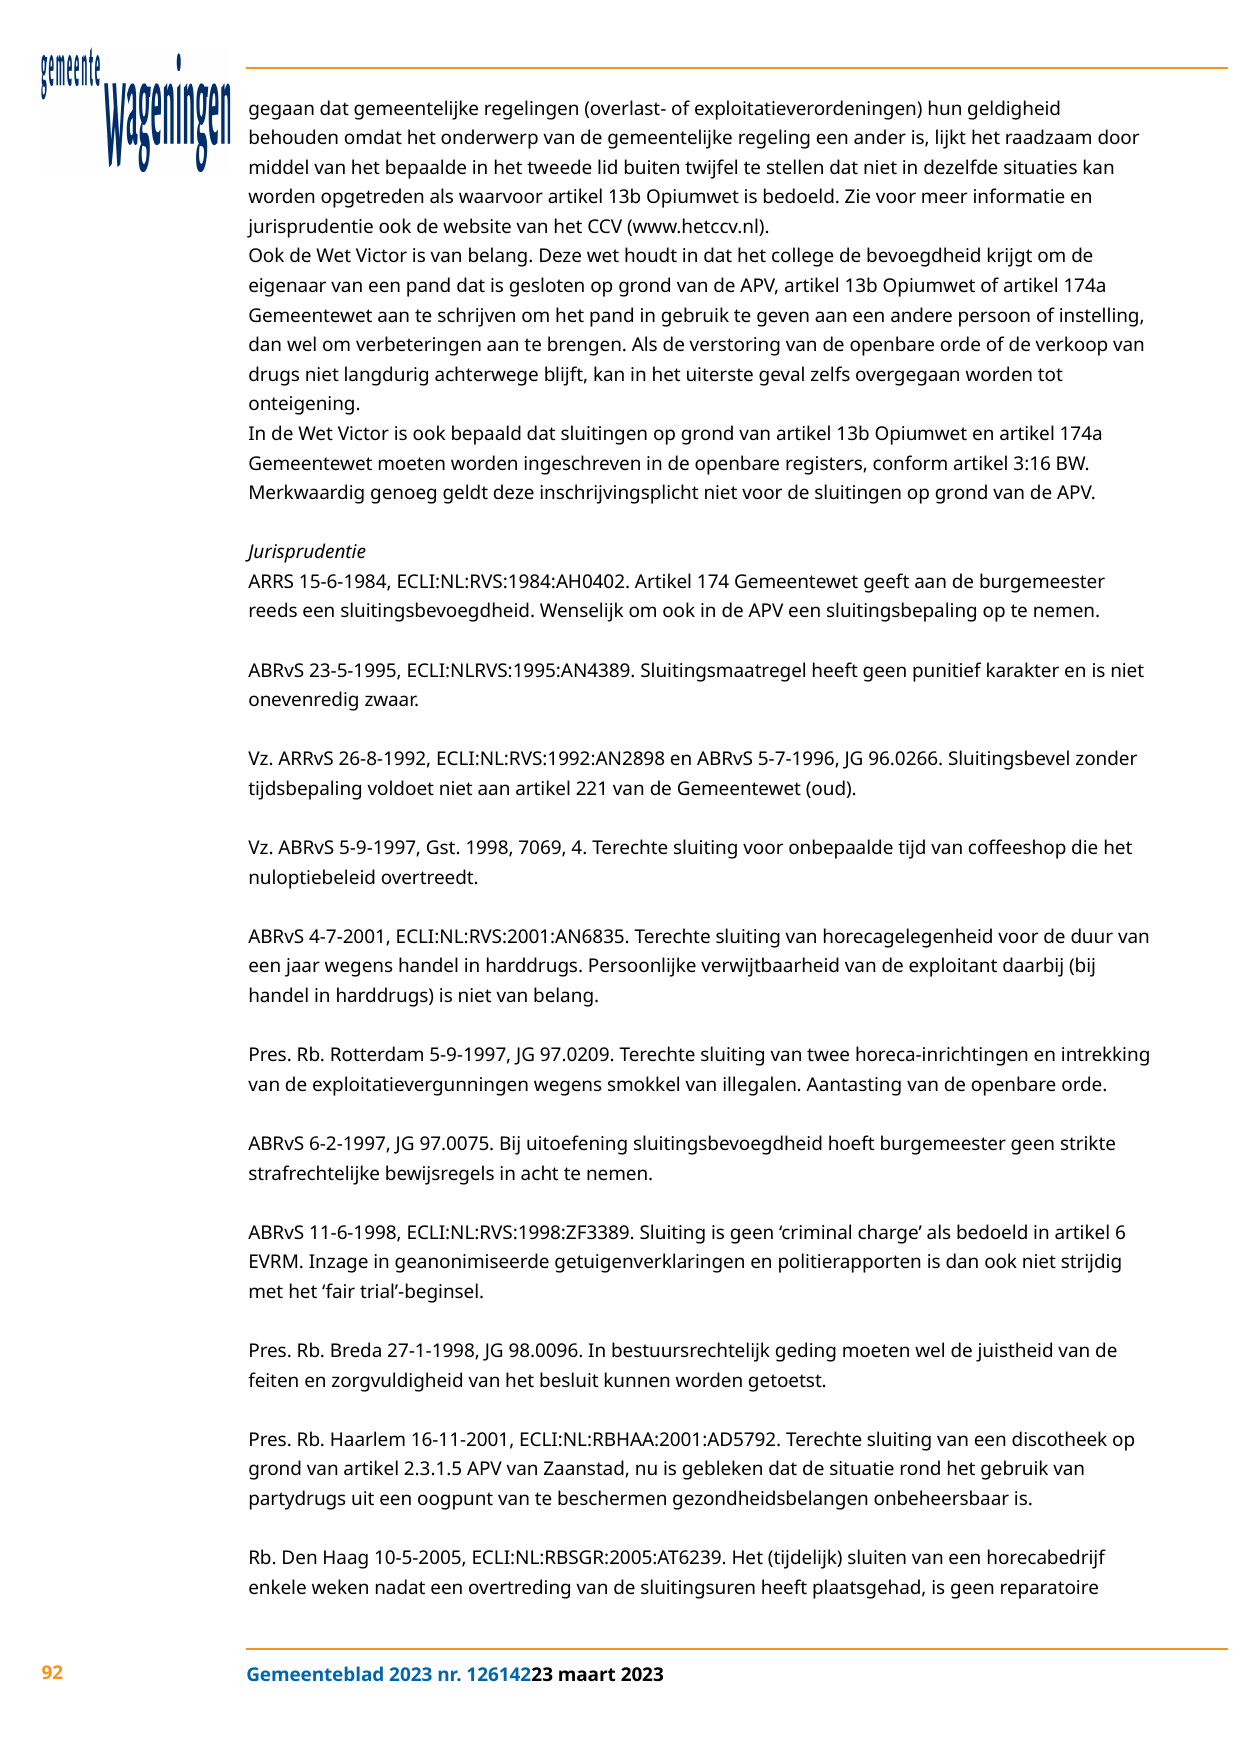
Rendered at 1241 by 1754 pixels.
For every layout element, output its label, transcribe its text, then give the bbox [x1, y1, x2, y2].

text Pres. Rb. Breda 27-1-1998, JG 98.0096. In bestuursrechtelijk geding moeten wel de juistheid van de feiten en zorgvuldigheid van het besluit kunnen worden getoetst. [248, 1337, 1152, 1393]
text Jurisprudentie [248, 538, 1152, 564]
text Ook de Wet Victor is van belang. Deze wet houdt in dat het college de bevoegdheid krijgt om de eigenaar van een pand dat is gesloten op grond van de APV, artikel 13b Opiumwet of artikel 174a Gemeentewet aan te schrijven om het pand in gebruik te geven aan een andere persoon of instelling, dan wel om verbeteringen aan te brengen. Als de verstoring van de openbare orde of de verkoop van drugs niet langdurig achterwege blijft, kan in het uiterste geval zelfs overgegaan worden tot onteigening. [248, 243, 1152, 416]
text Pres. Rb. Haarlem 16-11-2001, ECLI:NL:RBHAA:2001:AD5792. Terechte sluiting van een discotheek op grond van artikel 2.3.1.5 APV van Zaanstad, nu is gebleken dat de situatie rond het gebruik van partydrugs uit een oogpunt van te beschermen gezondheidsbelangen onbeheersbaar is. [248, 1426, 1152, 1511]
picture [41, 47, 231, 172]
text gegaan dat gemeentelijke regelingen (overlast- of exploitatieverordeningen) hun geldigheid behouden omdat het onderwerp van de gemeentelijke regeling een ander is, lijkt het raadzaam door middel van het bepaalde in het tweede lid buiten twijfel te stellen dat niet in dezelfde situaties kan worden opgetreden als waarvoor artikel 13b Opiumwet is bedoeld. Zie voor meer informatie en jurisprudentie ook de website van het CCV (www.hetccv.nl). [248, 95, 1152, 239]
text Vz. ARRvS 26-8-1992, ECLI:NL:RVS:1992:AN2898 en ABRvS 5-7-1996, JG 96.0266. Sluitingsbevel zonder tijdsbepaling voldoet niet aan artikel 221 van de Gemeentewet (oud). [248, 746, 1152, 801]
text In de Wet Victor is ook bepaald dat sluitingen op grond van artikel 13b Opiumwet en artikel 174a Gemeentewet moeten worden ingeschreven in de openbare registers, conform artikel 3:16 BW. Merkwaardig genoeg geldt deze inschrijvingsplicht niet voor de sluitingen op grond van de APV. [248, 420, 1152, 505]
text Rb. Den Haag 10-5-2005, ECLI:NL:RBSGR:2005:AT6239. Het (tijdelijk) sluiten van een horecabedrijf enkele weken nadat een overtreding van de sluitingsuren heeft plaatsgehad, is geen reparatoire [248, 1544, 1152, 1600]
text ABRvS 23-5-1995, ECLI:NLRVS:1995:AN4389. Sluitingsmaatregel heeft geen punitief karakter en is niet onevenredig zwaar. [248, 657, 1152, 712]
text Vz. ABRvS 5-9-1997, Gst. 1998, 7069, 4. Terechte sluiting voor onbepaalde tijd van coffeeshop die het nuloptiebeleid overtreedt. [248, 834, 1152, 890]
text ABRvS 6-2-1997, JG 97.0075. Bij uitoefening sluitingsbevoegdheid hoeft burgemeester geen strikte strafrechtelijke bewijsregels in acht te nemen. [248, 1130, 1152, 1186]
text ABRvS 4-7-2001, ECLI:NL:RVS:2001:AN6835. Terechte sluiting van horecagelegenheid voor de duur van een jaar wegens handel in harddrugs. Persoonlijke verwijtbaarheid van de exploitant daarbij (bij handel in harddrugs) is niet van belang. [248, 923, 1152, 1008]
text ARRS 15-6-1984, ECLI:NL:RVS:1984:AH0402. Artikel 174 Gemeentewet geeft aan de burgemeester reeds een sluitingsbevoegdheid. Wenselijk om ook in de APV een sluitingsbepaling op te nemen. [248, 568, 1152, 623]
text Pres. Rb. Rotterdam 5-9-1997, JG 97.0209. Terechte sluiting van twee horeca-inrichtingen en intrekking van de exploitatievergunningen wegens smokkel van illegalen. Aantasting van de openbare orde. [248, 1041, 1152, 1097]
text ABRvS 11-6-1998, ECLI:NL:RVS:1998:ZF3389. Sluiting is geen ‘criminal charge’ als bedoeld in artikel 6 EVRM. Inzage in geanonimiseerde getuigenverklaringen en politierapporten is dan ook niet strijdig met het ‘fair trial’-beginsel. [248, 1219, 1152, 1304]
